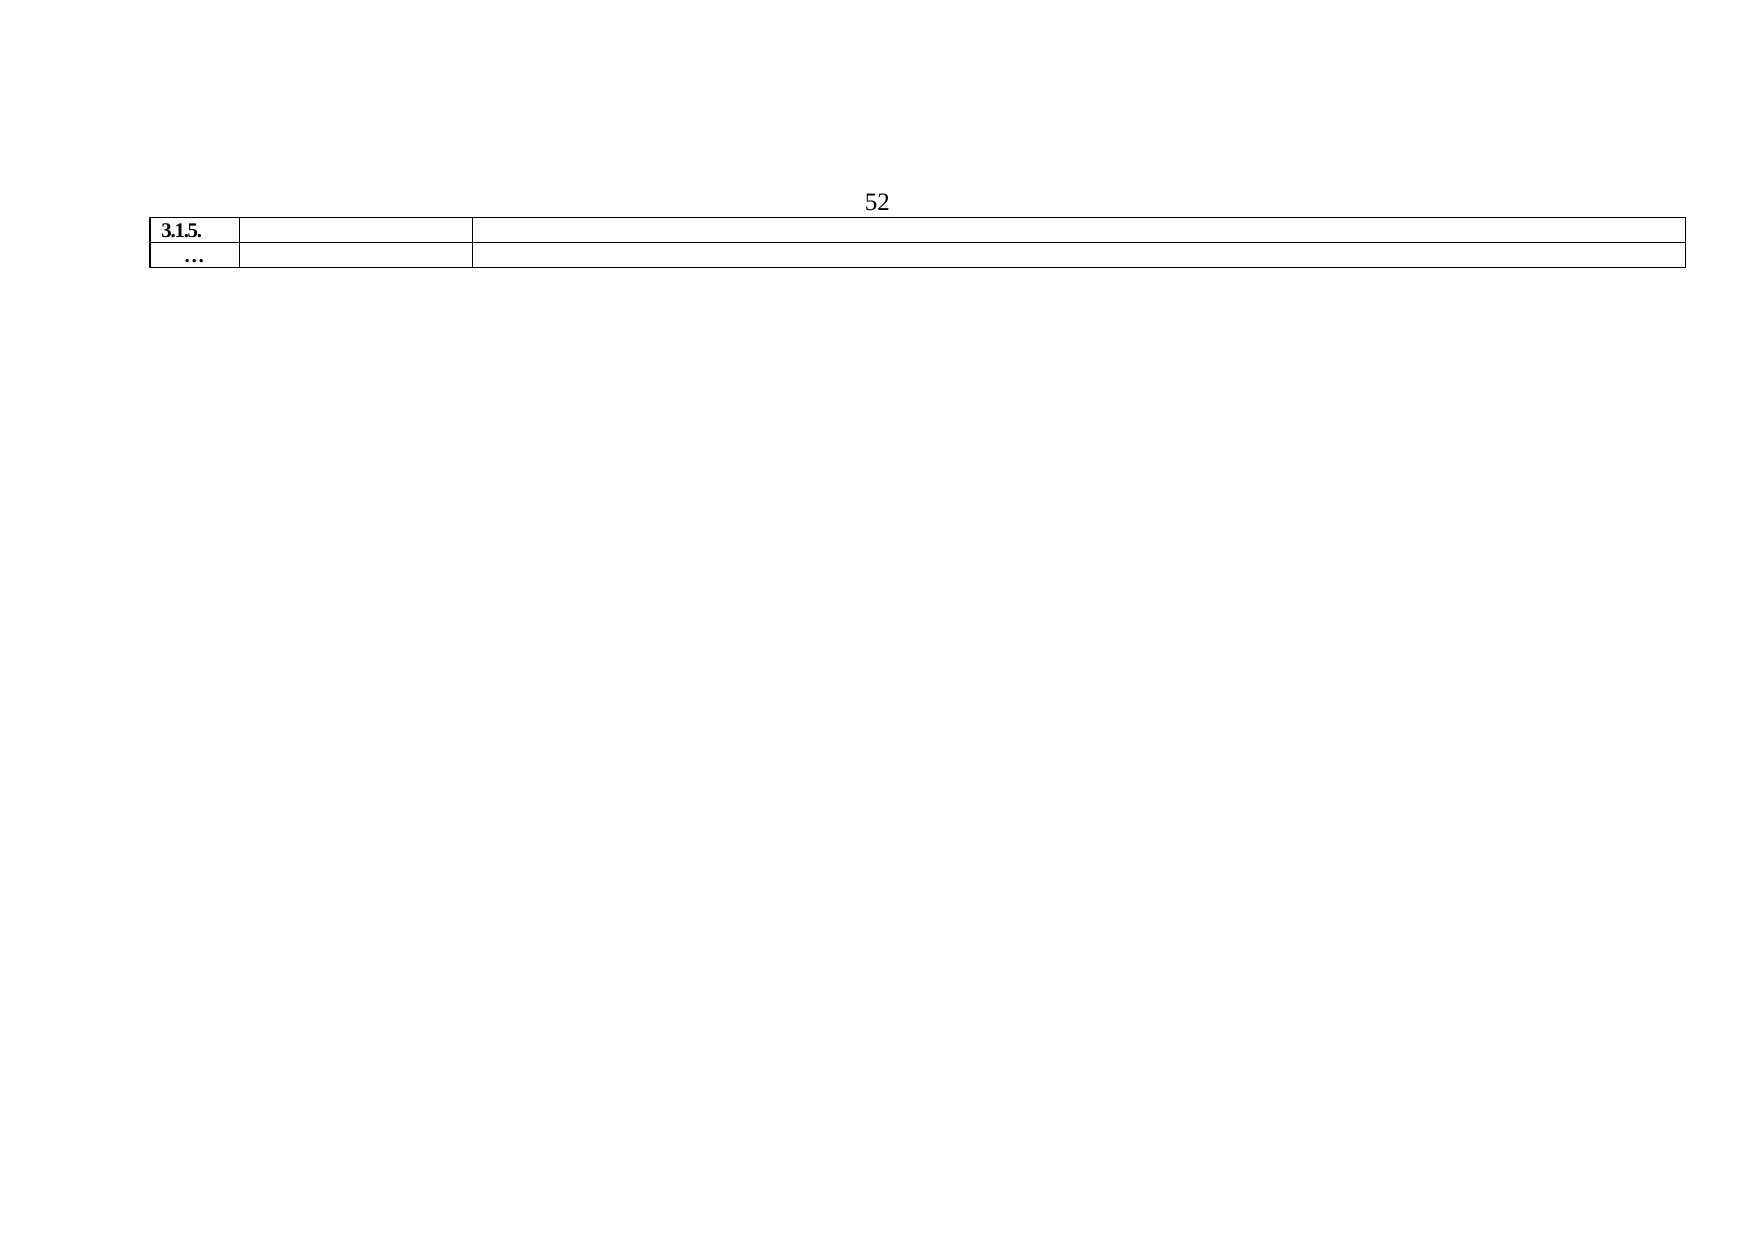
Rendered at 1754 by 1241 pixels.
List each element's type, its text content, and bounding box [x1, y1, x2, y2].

table_cell 3.1.5. [151, 218, 239, 242]
table_cell [473, 218, 1685, 242]
table_cell [240, 243, 472, 267]
table_cell [240, 218, 472, 242]
table_cell [473, 243, 1685, 267]
table_cell … [151, 243, 239, 267]
